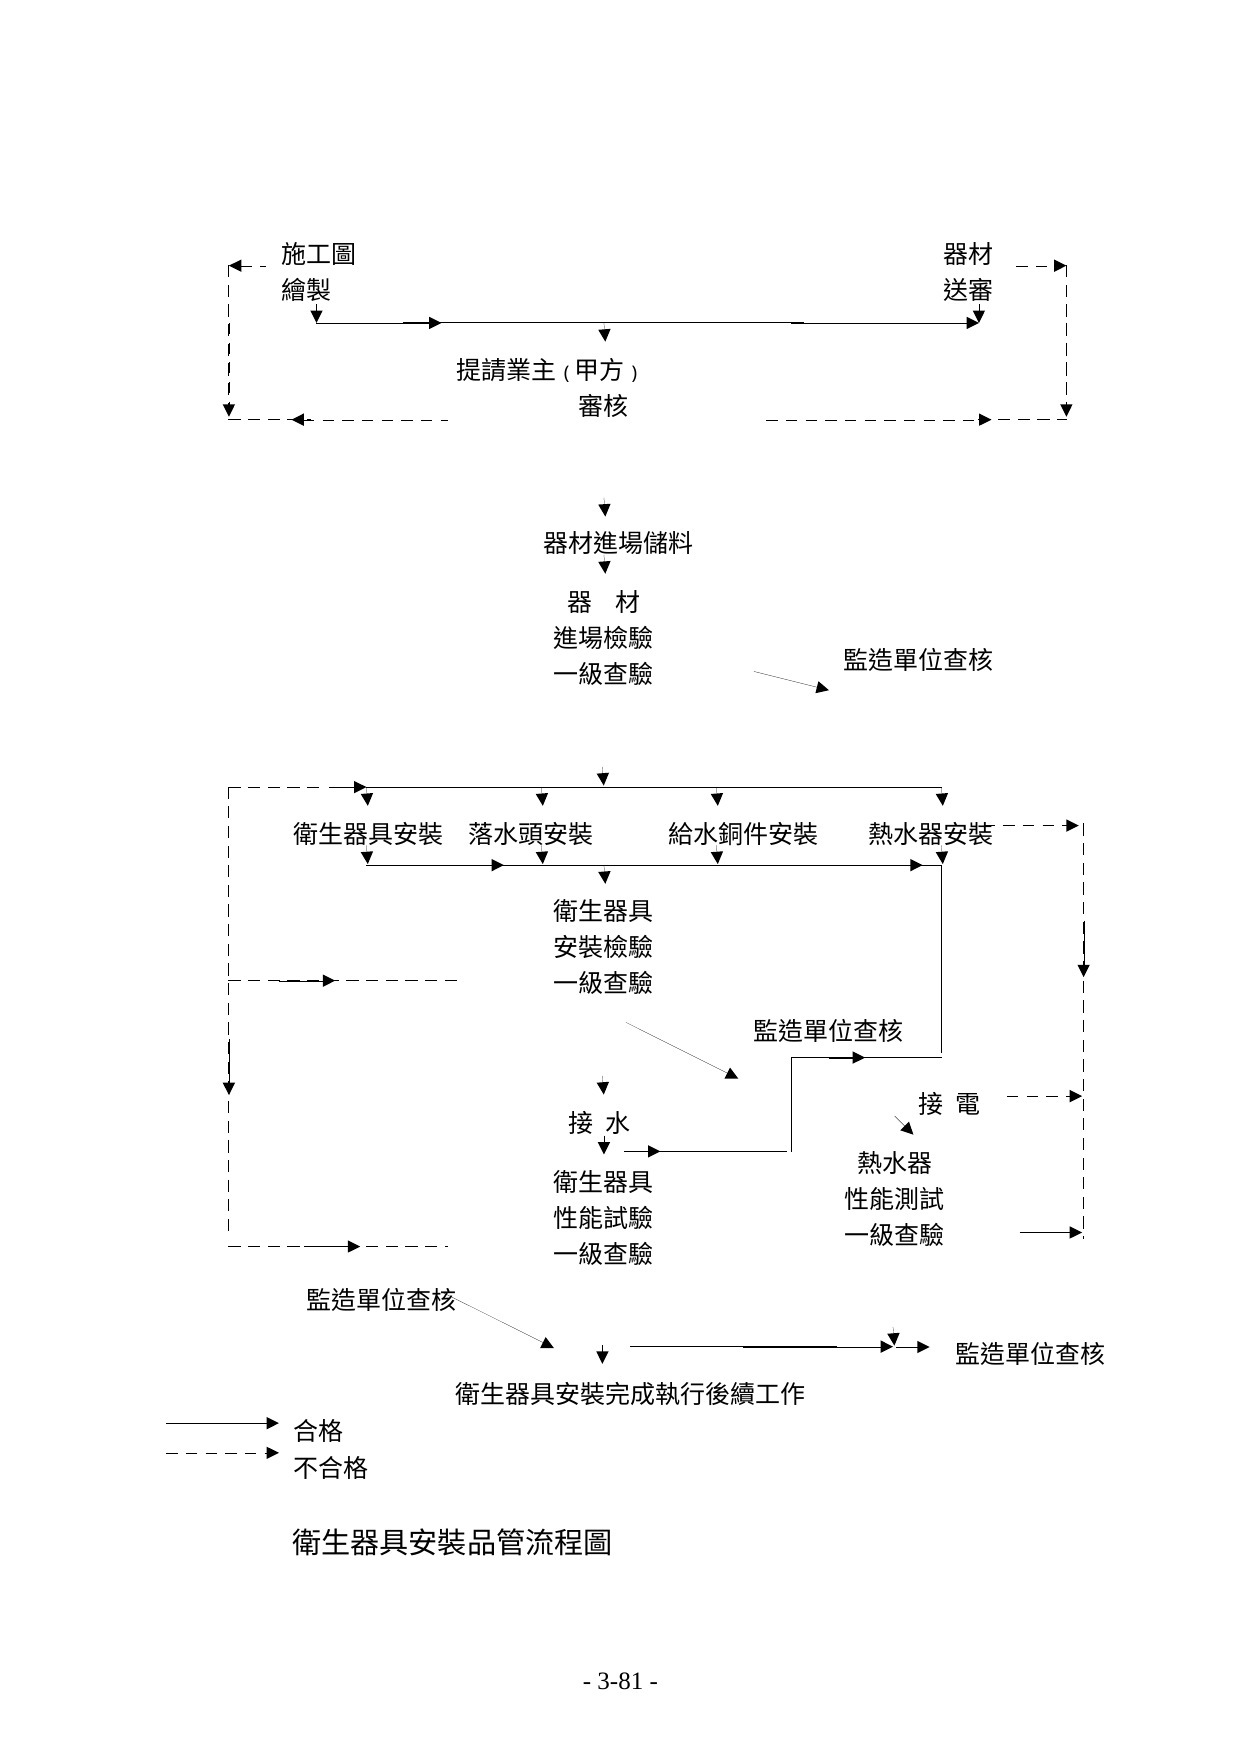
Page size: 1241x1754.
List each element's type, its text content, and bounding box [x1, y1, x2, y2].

text 衛生器具安裝品管流程圖 [148, 1519, 1092, 1561]
